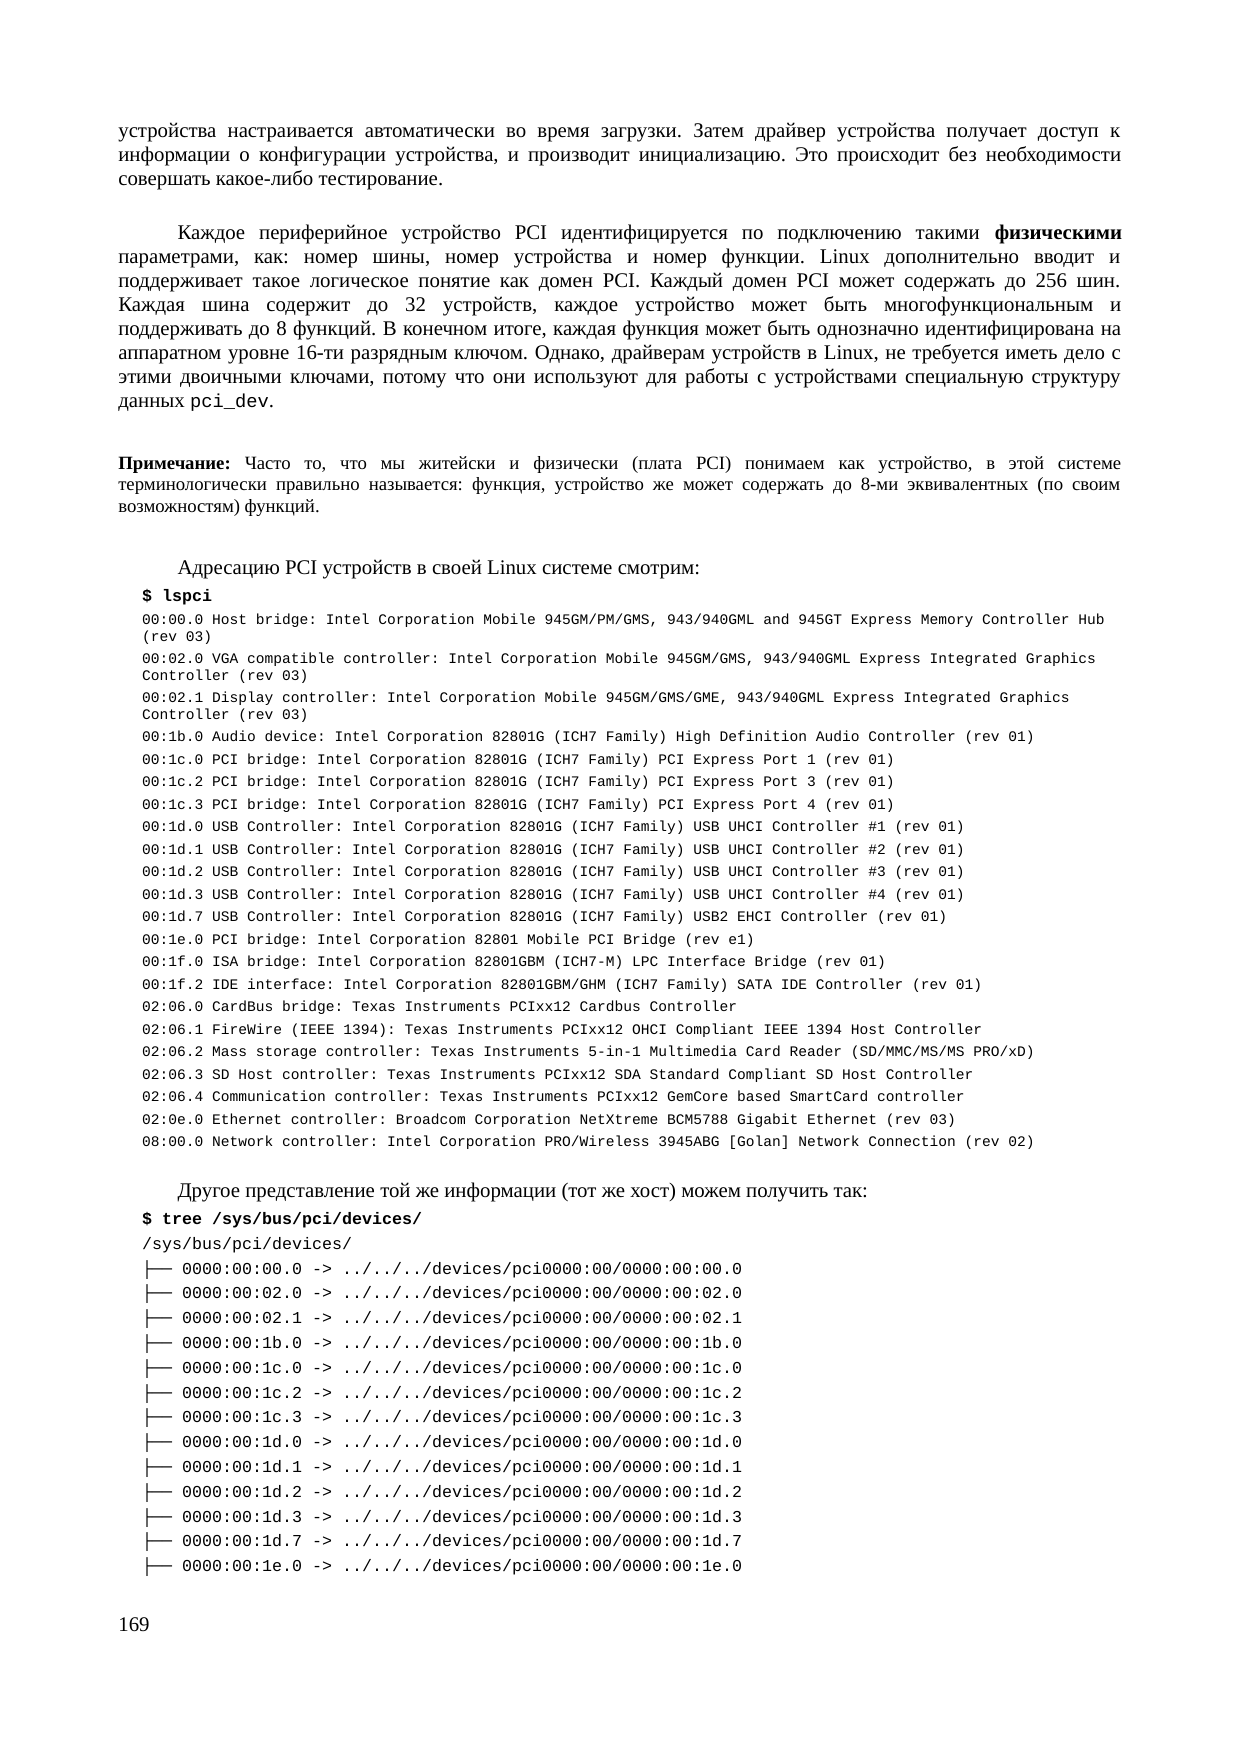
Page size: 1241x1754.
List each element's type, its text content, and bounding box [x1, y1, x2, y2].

text 00:1d.1 USB Controller: Intel Corporation 82801G (ICH7 Family) USB UHCI Controller #2 (rev 01) [142, 842, 1122, 859]
text Другое представление той же информации (тот же хост) можем получить так: [118, 1178, 1122, 1202]
text ├── 0000:00:1d.1 -> ../../../devices/pci0000:00/0000:00:1d.1 [148, 1458, 1122, 1477]
text 00:1d.7 USB Controller: Intel Corporation 82801G (ICH7 Family) USB2 EHCI Controller (rev 01) [142, 909, 1122, 926]
text 02:06.4 Communication controller: Texas Instruments PCIxx12 GemCore based SmartCard controller [142, 1089, 1122, 1106]
text 00:02.0 VGA compatible controller: Intel Corporation Mobile 945GM/GMS, 943/940GML Express Integrated Graphics Controller (rev 03) [142, 651, 1122, 684]
text /sys/bus/pci/devices/ [142, 1235, 1122, 1254]
text 00:1b.0 Audio device: Intel Corporation 82801G (ICH7 Family) High Definition Audio Controller (rev 01) [142, 729, 1122, 746]
text ├── 0000:00:1c.0 -> ../../../devices/pci0000:00/0000:00:1c.0 [148, 1359, 1122, 1378]
text ├── 0000:00:1e.0 -> ../../../devices/pci0000:00/0000:00:1e.0 [142, 1558, 1122, 1577]
text 00:1f.2 IDE interface: Intel Corporation 82801GBM/GHM (ICH7 Family) SATA IDE Controller (rev 01) [142, 977, 1122, 994]
text ├── 0000:00:1c.2 -> ../../../devices/pci0000:00/0000:00:1c.2 [148, 1384, 1122, 1403]
text ├── 0000:00:00.0 -> ../../../devices/pci0000:00/0000:00:00.0 [148, 1260, 1122, 1279]
text Каждое периферийное устройство PCI идентифицируется по подключению такими физическими параметрами, как: номер шины, номер устройства и номер функции. Linux дополнительно вводит и поддерживает такое логическое понятие как домен PCI. Каждый домен PCI может содержать до 256 шин. Каждая шина содержит до 32 устройств, каждое устройство может быть многофункциональным и поддерживать до 8 функций. В конечном итоге, каждая функция может быть однозначно идентифицирована на аппаратном уровне 16-ти разрядным ключом. Однако, драйверам устройств в Linux, не требуется иметь дело с этими двоичными ключами, потому что они используют для работы с устройствами специальную структуру данных pci_dev. [118, 220, 1122, 413]
text ├── 0000:00:02.1 -> ../../../devices/pci0000:00/0000:00:02.1 [142, 1310, 1122, 1329]
text ├── 0000:00:1d.3 -> ../../../devices/pci0000:00/0000:00:1d.3 [148, 1508, 1122, 1527]
text 00:1c.0 PCI bridge: Intel Corporation 82801G (ICH7 Family) PCI Express Port 1 (rev 01) [142, 752, 1122, 769]
text 00:1d.0 USB Controller: Intel Corporation 82801G (ICH7 Family) USB UHCI Controller #1 (rev 01) [142, 819, 1122, 836]
text 02:06.3 SD Host controller: Texas Instruments PCIxx12 SDA Standard Compliant SD Host Controller [142, 1067, 1122, 1084]
text 00:1c.3 PCI bridge: Intel Corporation 82801G (ICH7 Family) PCI Express Port 4 (rev 01) [142, 797, 1122, 814]
text 02:06.1 FireWire (IEEE 1394): Texas Instruments PCIxx12 OHCI Compliant IEEE 1394 Host Controller [142, 1022, 1122, 1039]
text 00:1c.2 PCI bridge: Intel Corporation 82801G (ICH7 Family) PCI Express Port 3 (rev 01) [142, 774, 1122, 791]
text ├── 0000:00:1c.3 -> ../../../devices/pci0000:00/0000:00:1c.3 [142, 1409, 1122, 1428]
text 02:06.0 CardBus bridge: Texas Instruments PCIxx12 Cardbus Controller [142, 999, 1122, 1016]
text 08:00.0 Network controller: Intel Corporation PRO/Wireless 3945ABG [Golan] Network Connection (rev 02) [142, 1134, 1122, 1151]
text $ lspci [142, 588, 1122, 606]
text 02:0e.0 Ethernet controller: Broadcom Corporation NetXtreme BCM5788 Gigabit Ethernet (rev 03) [142, 1112, 1122, 1129]
text 00:1e.0 PCI bridge: Intel Corporation 82801 Mobile PCI Bridge (rev e1) [142, 932, 1122, 949]
text 00:1d.3 USB Controller: Intel Corporation 82801G (ICH7 Family) USB UHCI Controller #4 (rev 01) [142, 887, 1122, 904]
text 00:00.0 Host bridge: Intel Corporation Mobile 945GM/PM/GMS, 943/940GML and 945GT Express Memory Controller Hub (rev 03) [142, 612, 1122, 646]
text ├── 0000:00:1d.7 -> ../../../devices/pci0000:00/0000:00:1d.7 [142, 1533, 1122, 1552]
text ├── 0000:00:1b.0 -> ../../../devices/pci0000:00/0000:00:1b.0 [148, 1334, 1122, 1353]
text Примечание: Часто то, что мы житейски и физически (плата PCI) понимаем как устройство, в этой системе терминологически правильно называется: функция, устройство же может содержать до 8-ми эквивалентных (по своим возможностям) функций. [118, 452, 1122, 516]
text устройства настраивается автоматически во время загрузки. Затем драйвер устройства получает доступ к информации о конфигурации устройства, и производит инициализацию. Это происходит без необходимости совершать какое-либо тестирование. [118, 118, 1122, 190]
text Адресацию PCI устройств в своей Linux системе смотрим: [118, 555, 1122, 579]
text 00:1f.0 ISA bridge: Intel Corporation 82801GBM (ICH7-M) LPC Interface Bridge (rev 01) [142, 954, 1122, 971]
text 02:06.2 Mass storage controller: Texas Instruments 5-in-1 Multimedia Card Reader (SD/MMC/MS/MS PRO/xD) [142, 1044, 1122, 1061]
text ├── 0000:00:02.0 -> ../../../devices/pci0000:00/0000:00:02.0 [142, 1285, 1122, 1304]
text 00:02.1 Display controller: Intel Corporation Mobile 945GM/GMS/GME, 943/940GML Express Integrated Graphics Controller (rev 03) [142, 691, 1122, 724]
text ├── 0000:00:1d.2 -> ../../../devices/pci0000:00/0000:00:1d.2 [148, 1483, 1122, 1502]
text ├── 0000:00:1d.0 -> ../../../devices/pci0000:00/0000:00:1d.0 [142, 1434, 1122, 1453]
text 00:1d.2 USB Controller: Intel Corporation 82801G (ICH7 Family) USB UHCI Controller #3 (rev 01) [142, 864, 1122, 881]
text $ tree /sys/bus/pci/devices/ [142, 1211, 1122, 1229]
